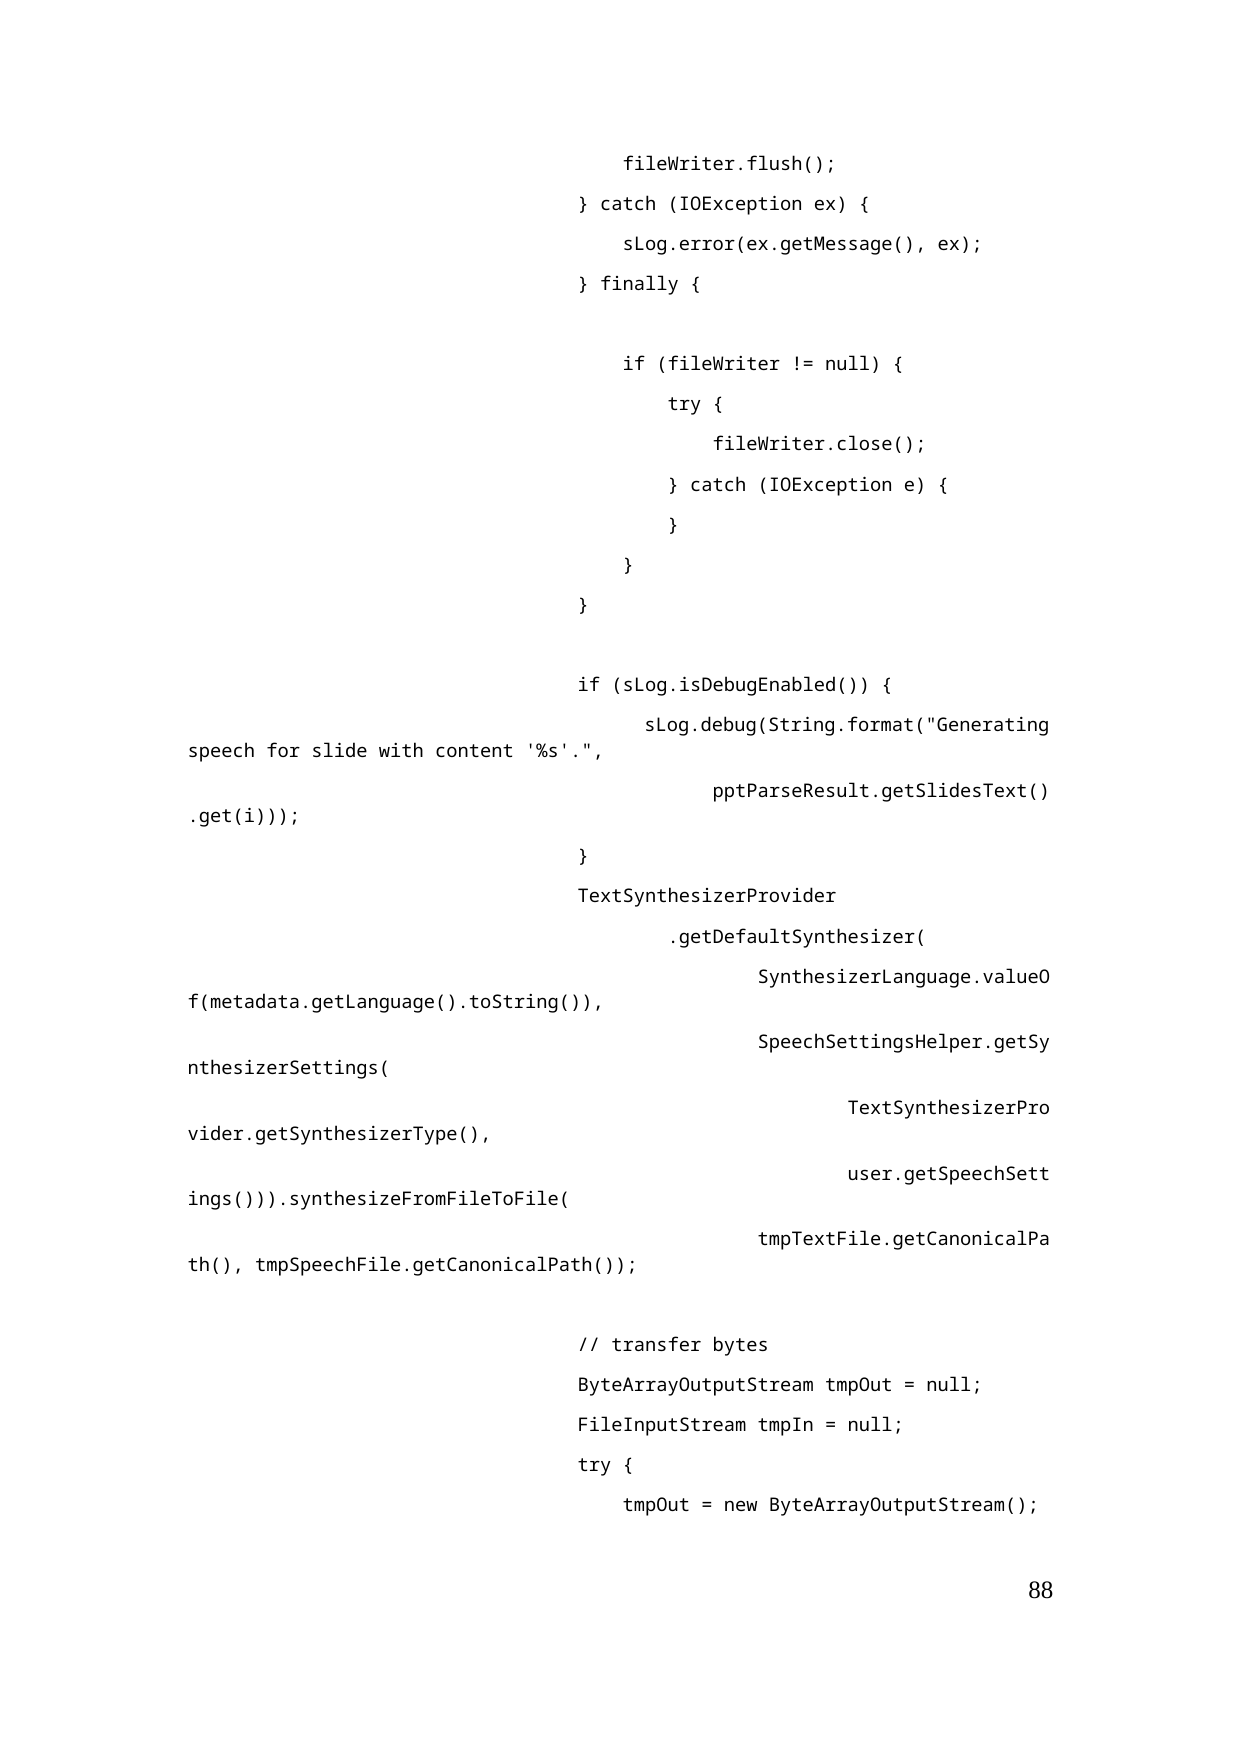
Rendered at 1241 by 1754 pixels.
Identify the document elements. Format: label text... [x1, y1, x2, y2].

text } [187, 843, 1053, 868]
text } catch (IOException ex) { [187, 190, 1053, 216]
text } [187, 591, 1053, 617]
text fileWriter.flush(); [187, 150, 1053, 176]
text .getDefaultSynthesizer( [187, 923, 1053, 948]
text } [187, 511, 1053, 536]
text sLog.error(ex.getMessage(), ex); [187, 230, 1053, 256]
text SpeechSettingsHelper.getSynthesizerSettings( [187, 1029, 1053, 1080]
text if (fileWriter != null) { [187, 351, 1053, 376]
text TextSynthesizerProvider.getSynthesizerType(), [187, 1094, 1053, 1145]
text try { [187, 1452, 1053, 1477]
text } finally { [187, 270, 1053, 296]
text pptParseResult.getSlidesText().get(i))); [187, 777, 1053, 828]
text fileWriter.close(); [187, 431, 1053, 456]
text user.getSpeechSettings())).synthesizeFromFileToFile( [187, 1160, 1053, 1211]
text sLog.debug(String.format("Generating speech for slide with content '%s'.", [187, 711, 1053, 762]
text // transfer bytes [187, 1331, 1053, 1357]
text tmpTextFile.getCanonicalPath(), tmpSpeechFile.getCanonicalPath()); [187, 1226, 1053, 1277]
text TextSynthesizerProvider [187, 883, 1053, 908]
text ByteArrayOutputStream tmpOut = null; [187, 1371, 1053, 1397]
text FileInputStream tmpIn = null; [187, 1411, 1053, 1437]
text tmpOut = new ByteArrayOutputStream(); [187, 1492, 1053, 1517]
text } catch (IOException e) { [187, 471, 1053, 496]
text try { [187, 391, 1053, 416]
text if (sLog.isDebugEnabled()) { [187, 671, 1053, 697]
text } [187, 551, 1053, 577]
text SynthesizerLanguage.valueOf(metadata.getLanguage().toString()), [187, 963, 1053, 1014]
